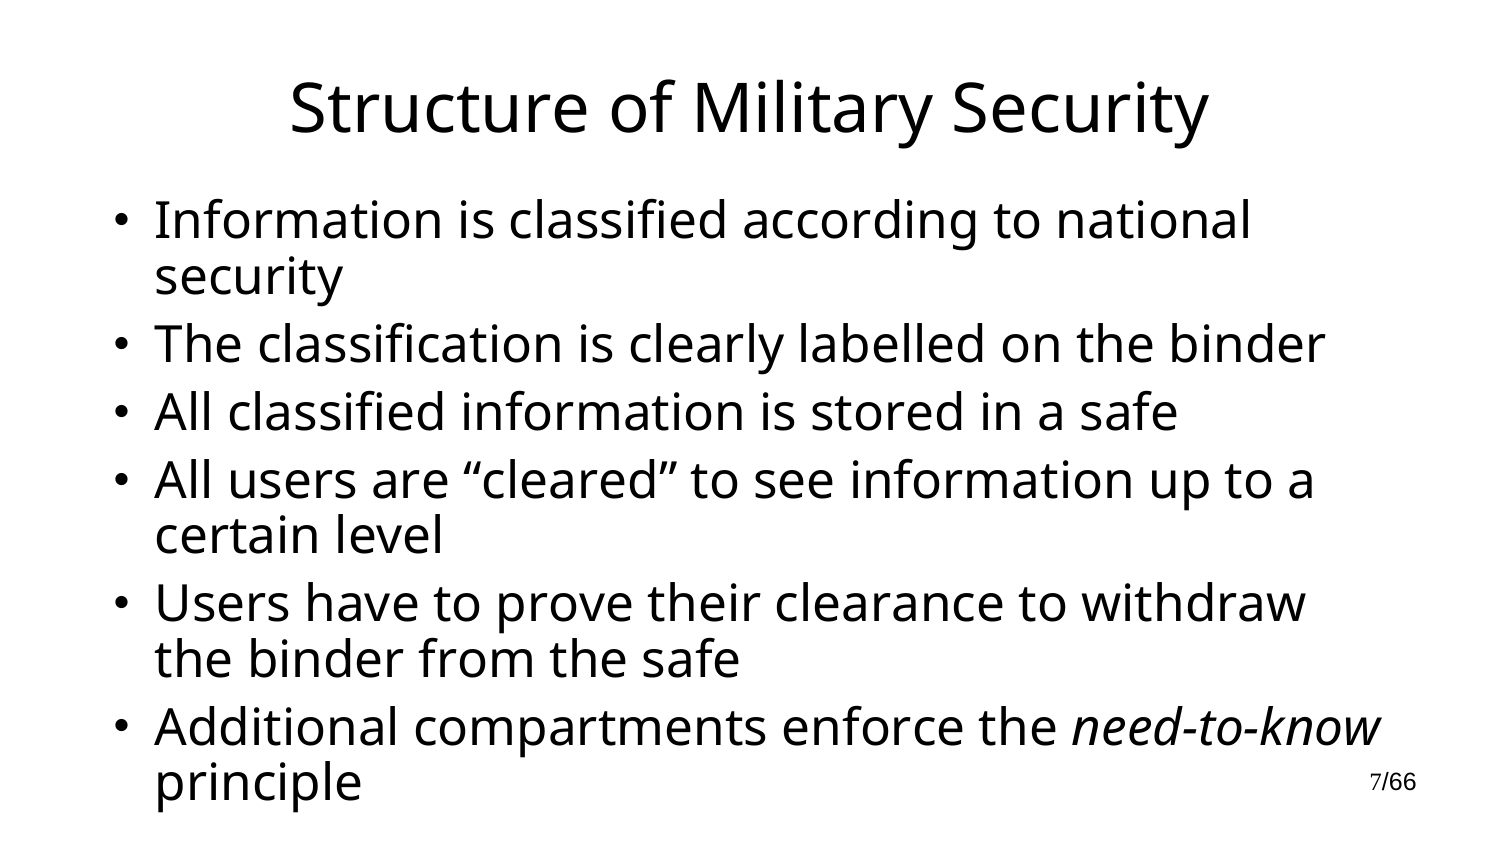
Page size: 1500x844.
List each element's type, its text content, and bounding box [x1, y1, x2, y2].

title Structure of Military Security [112, 22, 1388, 188]
list Information is classified according to national security The classification is clearly labelled on the binder All classified information is stored in a safe All users are “cleared” to see information up to a certain level Users have to prove their clearance to withdraw the binder from the safe Additional compartments enforce the need-to-know principle [112, 194, 1388, 817]
